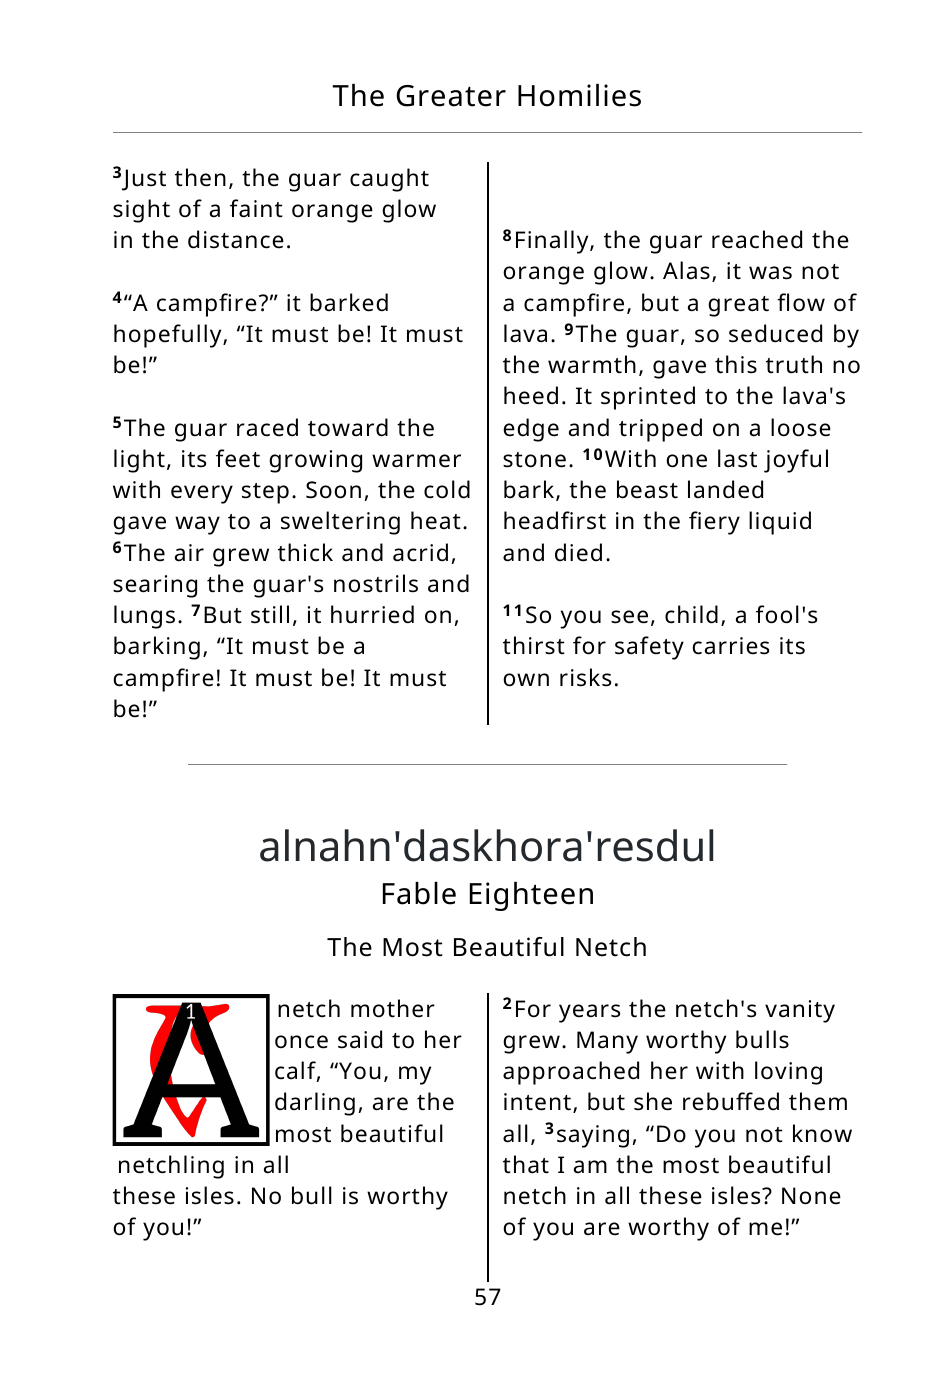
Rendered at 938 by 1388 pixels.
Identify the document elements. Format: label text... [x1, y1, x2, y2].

subtitle alnahn'daskhora'resdul [112, 817, 862, 873]
text darling, are the [270, 1086, 472, 1118]
text 2For years the netch's vanity grew. Many worthy bulls approached her with loving intent, but she rebuffed them all, 3saying, “Do you not know that I am the most beautiful netch in all these isles? None of you are worthy of me!” [502, 993, 862, 1243]
text 4“A campfire?” it barked hopefully, “It must be! It must be!” [112, 287, 472, 380]
text The Most Beautiful Netch [112, 930, 862, 964]
text 5The guar raced toward the light, its feet growing warmer with every step. Soon, the cold gave way to a sweltering heat. 6The air grew thick and acrid, searing the guar's nostrils and lungs. 7But still, it hurried on, barking, “It must be a campfire! It must be! It must be!” [112, 412, 472, 724]
picture [112, 994, 270, 1146]
text Fable Eighteen [112, 873, 862, 913]
text once said to her [270, 1024, 472, 1055]
text calf, “You, my [270, 1055, 472, 1086]
text these isles. No bull is worthy of you!” [112, 1180, 472, 1243]
text netch mother [112, 993, 472, 1024]
text 3Just then, the guar caught sight of a faint orange glow in the distance. [112, 162, 472, 255]
text 8Finally, the guar reached the orange glow. Alas, it was not a campfire, but a great flow of lava. 9The guar, so seduced by the warmth, gave this truth no heed. It sprinted to the lava's edge and tripped on a loose stone. 10With one last joyful bark, the beast landed headfirst in the fiery liquid and died. [502, 224, 862, 568]
text The Greater Homilies [112, 75, 862, 115]
text most beautiful [112, 1118, 472, 1149]
text 11So you see, child, a fool's thirst for safety carries its own risks. [502, 599, 862, 693]
text netchling in all [112, 1149, 472, 1180]
